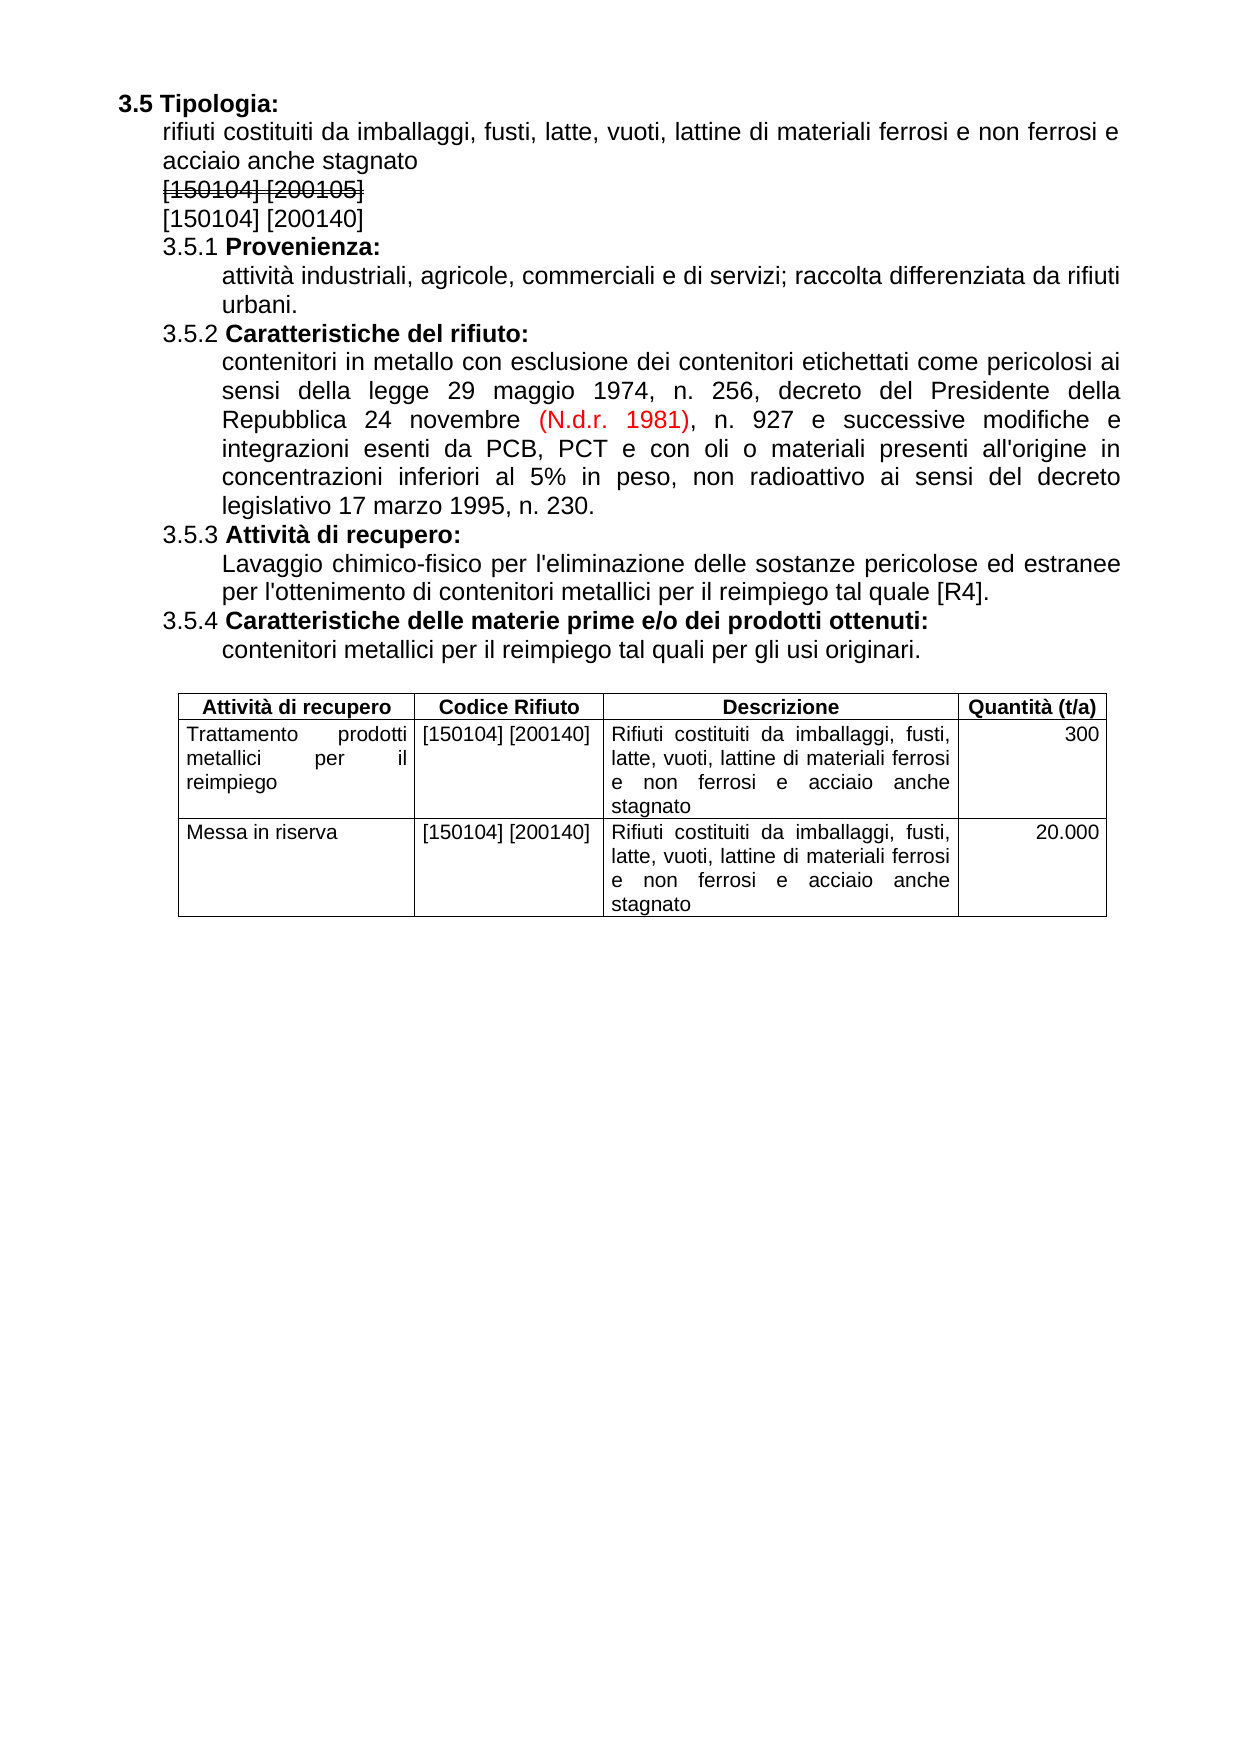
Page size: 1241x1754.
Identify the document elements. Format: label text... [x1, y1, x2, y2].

table_cell 300 [959, 720, 1106, 817]
table_header Codice Rifiuto [415, 694, 603, 719]
subtitle 3.5 Tipologia: [118, 89, 1122, 117]
table_cell Rifiuti costituiti da imballaggi, fusti, latte, vuoti, lattine di materiali ferrosi e non ferrosi e acciaio anche stagnato [604, 819, 958, 916]
text rifiuti costituiti da imballaggi, fusti, latte, vuoti, lattine di materiali ferrosi e non ferrosi e acciaio anche stagnato [162, 117, 1122, 175]
table_cell [150104] [200140] [415, 819, 603, 916]
text attività industriali, agricole, commerciali e di servizi; raccolta differenziata da rifiuti urbani. [222, 261, 1122, 319]
text [150104] [200105] [162, 175, 1122, 204]
table_cell Rifiuti costituiti da imballaggi, fusti, latte, vuoti, lattine di materiali ferrosi e non ferrosi e acciaio anche stagnato [604, 720, 958, 817]
table_cell 20.000 [959, 819, 1106, 916]
table_header Quantità (t/a) [959, 694, 1106, 719]
table_cell [150104] [200140] [415, 720, 603, 817]
text contenitori in metallo con esclusione dei contenitori etichettati come pericolosi ai sensi della legge 29 maggio 1974, n. 256, decreto del Presidente della Repubblica 24 novembre (N.d.r. 1981), n. 927 e successive modifiche e integrazioni esenti da PCB, PCT e con oli o materiali presenti all'origine in concentrazioni inferiori al 5% in peso, non radioattivo ai sensi del decreto legislativo 17 marzo 1995, n. 230. [222, 347, 1122, 520]
table_header Attività di recupero [179, 694, 414, 719]
text 3.5.1 Provenienza: [162, 232, 1122, 261]
text [150104] [200140] [162, 204, 1122, 232]
table_header Descrizione [604, 694, 958, 719]
text Lavaggio chimico-fisico per l'eliminazione delle sostanze pericolose ed estranee per l'ottenimento di contenitori metallici per il reimpiego tal quale [R4]. [222, 549, 1122, 606]
table_cell Messa in riserva [179, 819, 414, 916]
text contenitori metallici per il reimpiego tal quali per gli usi originari. [222, 635, 1122, 664]
text 3.5.4 Caratteristiche delle materie prime e/o dei prodotti ottenuti: [162, 606, 1122, 635]
text 3.5.2 Caratteristiche del rifiuto: [162, 319, 1122, 347]
text 3.5.3 Attività di recupero: [162, 520, 1122, 549]
table_cell Trattamento prodotti metallici per il reimpiego [179, 720, 414, 817]
